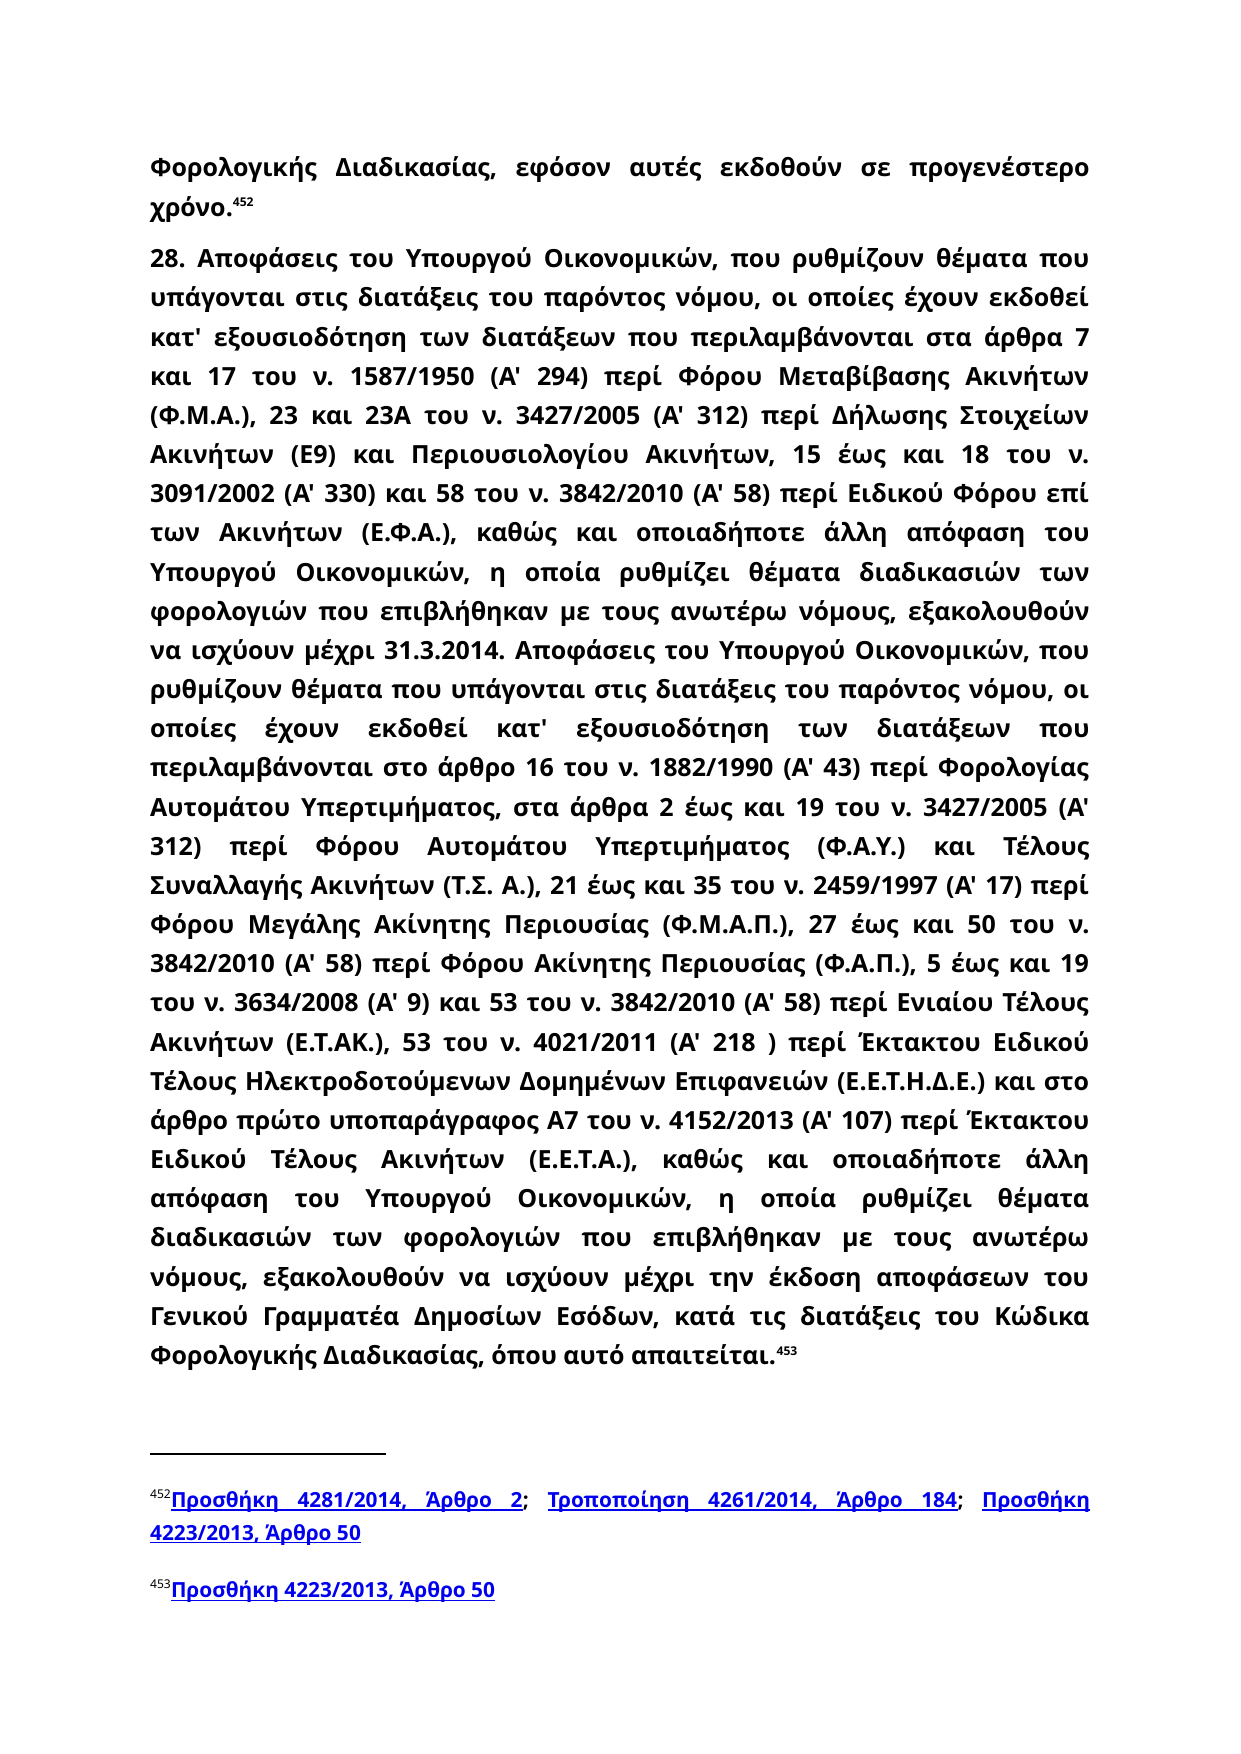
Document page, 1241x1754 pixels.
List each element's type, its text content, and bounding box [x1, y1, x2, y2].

text Προσθήκη 4281/2014, Άρθρο 2; Τροποποίηση 4261/2014, Άρθρο 184; Προσθήκη 4223/2013, Άρθρο 50 [150, 1485, 1090, 1546]
text Προσθήκη 4223/2013, Άρθρο 50 [150, 1576, 1090, 1604]
text 28. Αποφάσεις του Υπουργού Οικονομικών, που ρυθμίζουν θέματα που υπάγονται στις διατάξεις του παρόντος νόμου, οι οποίες έχουν εκδοθεί κατ' εξουσιοδότηση των διατάξεων που περιλαμβάνονται στα άρθρα 7 και 17 του ν. 1587/1950 (Α' 294) περί Φόρου Μεταβίβασης Ακινήτων (Φ.Μ.Α.), 23 και 23Α του ν. 3427/2005 (Α' 312) περί Δήλωσης Στοιχείων Ακινήτων (Ε9) και Περιουσιολογίου Ακινήτων, 15 έως και 18 του ν. 3091/2002 (Α' 330) και 58 του ν. 3842/2010 (Α' 58) περί Ειδικού Φόρου επί των Ακινήτων (Ε.Φ.Α.), καθώς και οποιαδήποτε άλλη απόφαση του Υπουργού Οικονομικών, η οποία ρυθμίζει θέματα διαδικασιών των φορολογιών που επιβλήθηκαν με τους ανωτέρω νόμους, εξακολουθούν να ισχύουν μέχρι 31.3.2014. Αποφάσεις του Υπουργού Οικονομικών, που ρυθμίζουν θέματα που υπάγονται στις διατάξεις του παρόντος νόμου, οι οποίες έχουν εκδοθεί κατ' εξουσιοδότηση των διατάξεων που περιλαμβάνονται στο άρθρο 16 του ν. 1882/1990 (Α' 43) περί Φορολογίας Αυτομάτου Υπερτιμήματος, στα άρθρα 2 έως και 19 του ν. 3427/2005 (Α' 312) περί Φόρου Αυτομάτου Υπερτιμήματος (Φ.Α.Υ.) και Τέλους Συναλλαγής Ακινήτων (Τ.Σ. Α.), 21 έως και 35 του ν. 2459/1997 (Α' 17) περί Φόρου Μεγάλης Ακίνητης Περιουσίας (Φ.Μ.Α.Π.), 27 έως και 50 του ν. 3842/2010 (Α' 58) περί Φόρου Ακίνητης Περιουσίας (Φ.Α.Π.), 5 έως και 19 του ν. 3634/2008 (Α' 9) και 53 του ν. 3842/2010 (Α' 58) περί Ενιαίου Τέλους Ακινήτων (Ε.Τ.ΑΚ.), 53 του ν. 4021/2011 (Α' 218 ) περί Έκτακτου Ειδικού Τέλους Ηλεκτροδοτούμενων Δομημένων Επιφανειών (Ε.Ε.Τ.Η.Δ.Ε.) και στο άρθρο πρώτο υποπαράγραφος Α7 του ν. 4152/2013 (Α' 107) περί Έκτακτου Ειδικού Τέλους Ακινήτων (Ε.Ε.Τ.Α.), καθώς και οποιαδήποτε άλλη απόφαση του Υπουργού Οικονομικών, η οποία ρυθμίζει θέματα διαδικασιών των φορολογιών που επιβλήθηκαν με τους ανωτέρω νόμους, εξακολουθούν να ισχύουν μέχρι την έκδοση αποφάσεων του Γενικού Γραμματέα Δημοσίων Εσόδων, κατά τις διατάξεις του Κώδικα Φορολογικής Διαδικασίας, όπου αυτό απαιτείται. [150, 241, 1090, 1372]
text Φορολογικής Διαδικασίας, εφόσον αυτές εκδοθούν σε προγενέστερο χρόνο. [150, 150, 1090, 223]
